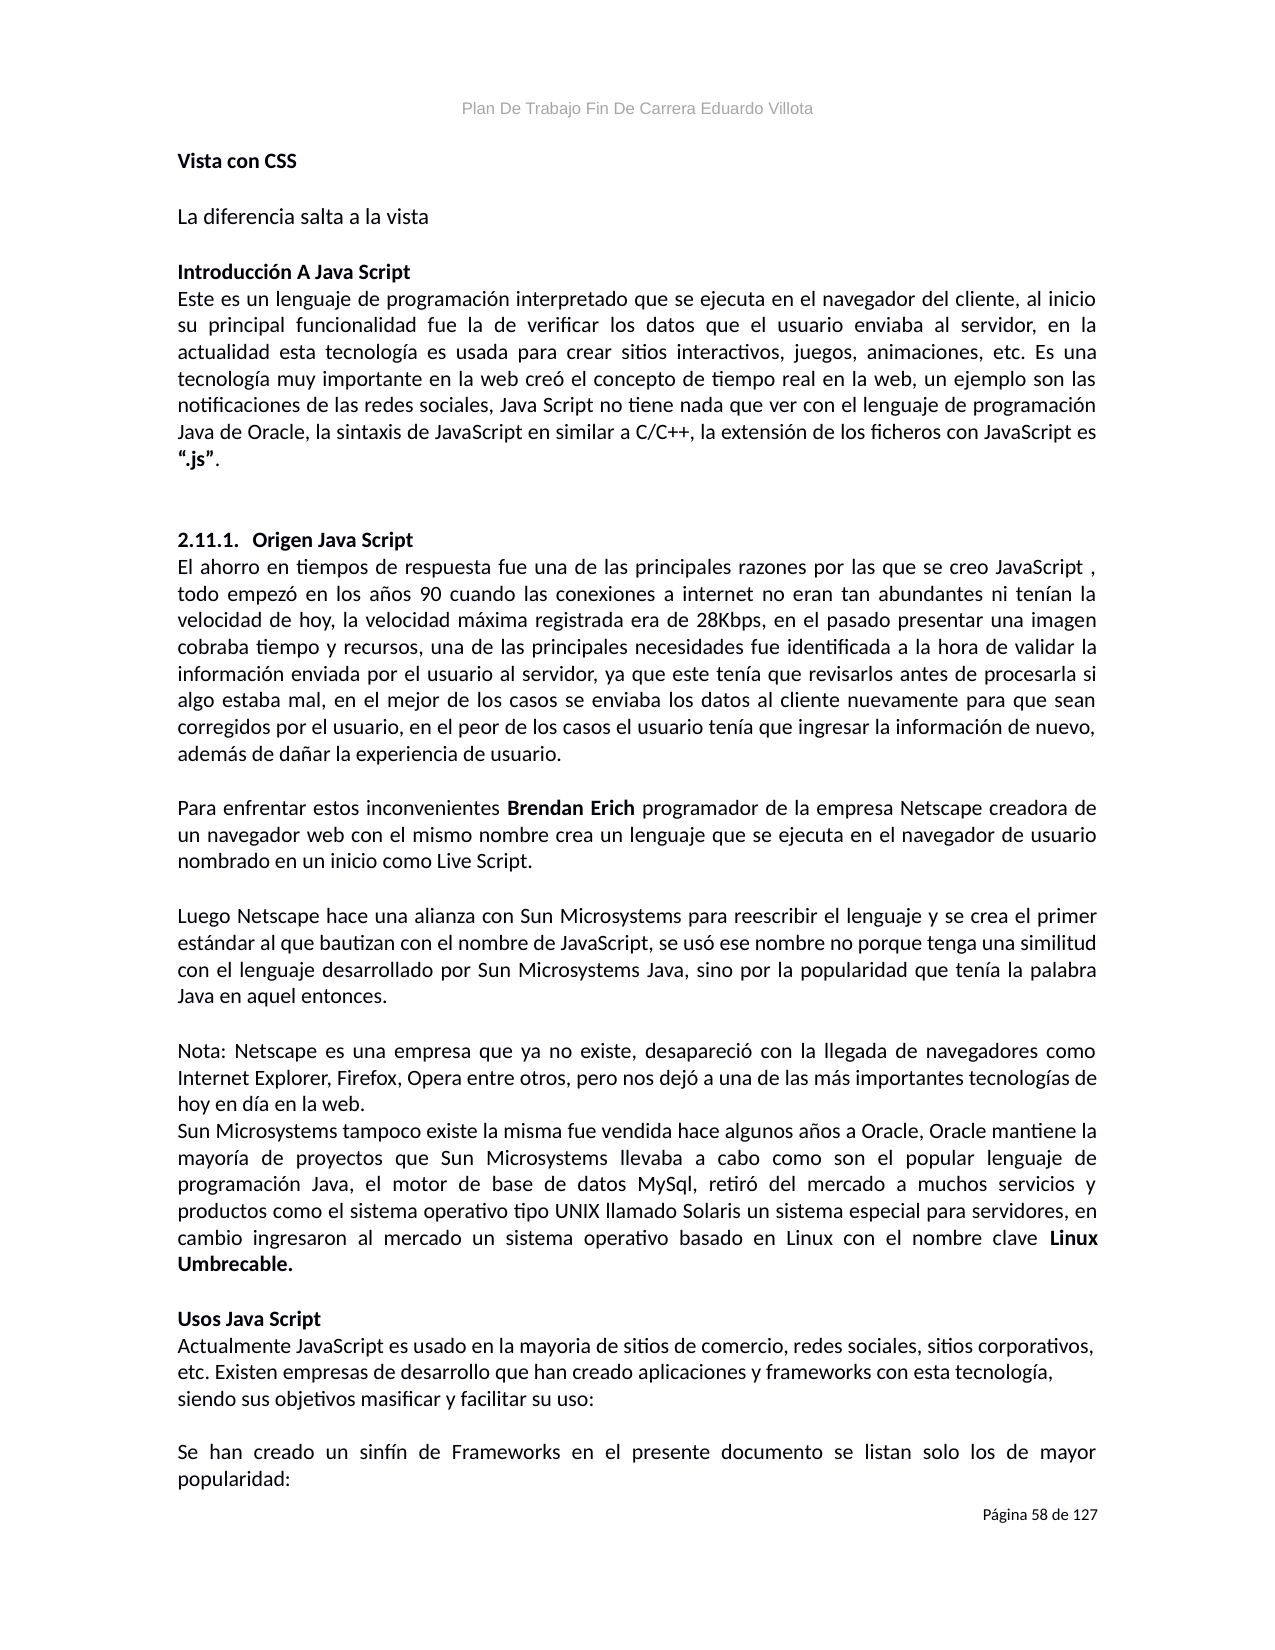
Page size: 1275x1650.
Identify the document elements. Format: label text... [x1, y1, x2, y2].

text Usos Java Script [177, 1305, 1098, 1332]
text Luego Netscape hace una alianza con Sun Microsystems para reescribir el lenguaje y se crea el primer estándar al que bautizan con el nombre de JavaScript, se usó ese nombre no porque tenga una similitud con el lenguaje desarrollado por Sun Microsystems Java, sino por la popularidad que tenía la palabra Java en aquel entonces. [177, 902, 1098, 1009]
text Nota: Netscape es una empresa que ya no existe, desapareció con la llegada de navegadores como Internet Explorer, Firefox, Opera entre otros, pero nos dejó a una de las más importantes tecnologías de hoy en día en la web. [177, 1037, 1098, 1117]
text Vista con CSS [177, 148, 1098, 174]
text Se han creado un sinfín de Frameworks en el presente documento se listan solo los de mayor popularidad: [177, 1438, 1098, 1492]
text El ahorro en tiempos de respuesta fue una de las principales razones por las que se creo JavaScript , todo empezó en los años 90 cuando las conexiones a internet no eran tan abundantes ni tenían la velocidad de hoy, la velocidad máxima registrada era de 28Kbps, en el pasado presentar una imagen cobraba tiempo y recursos, una de las principales necesidades fue identificada a la hora de validar la información enviada por el usuario al servidor, ya que este tenía que revisarlos antes de procesarla si algo estaba mal, en el mejor de los casos se enviaba los datos al cliente nuevamente para que sean corregidos por el usuario, en el peor de los casos el usuario tenía que ingresar la información de nuevo, además de dañar la experiencia de usuario. [177, 553, 1098, 766]
text Introducción A Java Script [177, 258, 1098, 285]
text Sun Microsystems tampoco existe la misma fue vendida hace algunos años a Oracle, Oracle mantiene la mayoría de proyectos que Sun Microsystems llevaba a cabo como son el popular lenguaje de programación Java, el motor de base de datos MySql, retiró del mercado a muchos servicios y productos como el sistema operativo tipo UNIX llamado Solaris un sistema especial para servidores, en cambio ingresaron al mercado un sistema operativo basado en Linux con el nombre clave Linux Umbrecable. [177, 1117, 1098, 1277]
text Para enfrentar estos inconvenientes Brendan Erich programador de la empresa Netscape creadora de un navegador web con el mismo nombre crea un lenguaje que se ejecuta en el navegador de usuario nombrado en un inicio como Live Script. [177, 794, 1098, 874]
text Actualmente JavaScript es usado en la mayoria de sitios de comercio, redes sociales, sitios corporativos, etc. Existen empresas de desarrollo que han creado aplicaciones y frameworks con esta tecnología, siendo sus objetivos masificar y facilitar su uso: [177, 1332, 1098, 1412]
text 2.11.1. Origen Java Script [177, 526, 1098, 553]
text Este es un lenguaje de programación interpretado que se ejecuta en el navegador del cliente, al inicio su principal funcionalidad fue la de verificar los datos que el usuario enviaba al servidor, en la actualidad esta tecnología es usada para crear sitios interactivos, juegos, animaciones, etc. Es una tecnología muy importante en la web creó el concepto de tiempo real en la web, un ejemplo son las notificaciones de las redes sociales, Java Script no tiene nada que ver con el lenguaje de programación Java de Oracle, la sintaxis de JavaScript en similar a C/C++, la extensión de los ficheros con JavaScript es “.js”. [177, 285, 1098, 472]
text La diferencia salta a la vista [177, 202, 1098, 230]
